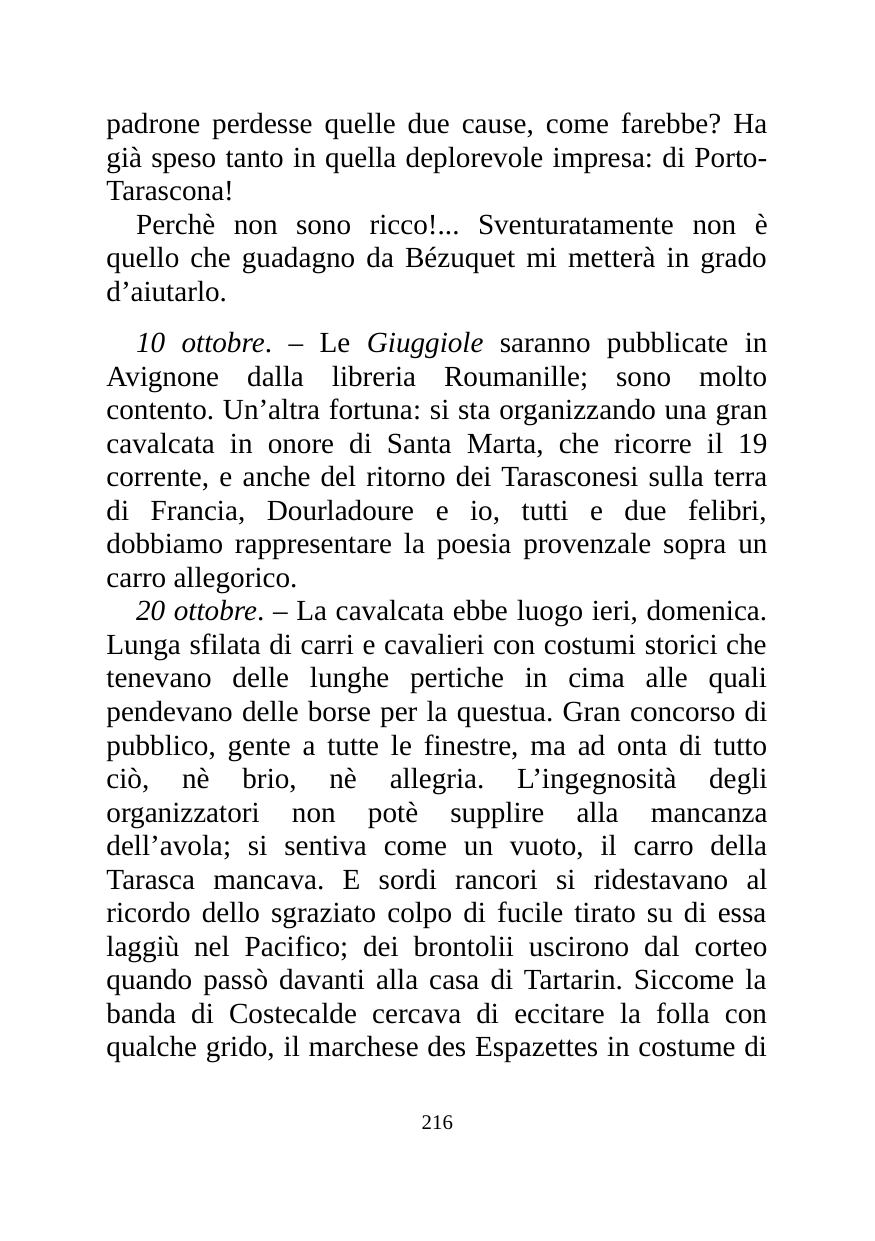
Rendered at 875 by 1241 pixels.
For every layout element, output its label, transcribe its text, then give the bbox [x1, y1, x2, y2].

text 20 ottobre. – La cavalcata ebbe luogo ieri, domenica. Lunga sfilata di carri e cavalieri con costumi storici che tenevano delle lunghe pertiche in cima alle quali pendevano delle borse per la questua. Gran concorso di pubblico, gente a tutte le finestre, ma ad onta di tutto ciò, nè brio, nè allegria. L’ingegnosità degli organizzatori non potè supplire alla mancanza dell’avola; si sentiva come un vuoto, il carro della Tarasca mancava. E sordi rancori si ridestavano al ricordo dello sgraziato colpo di fucile tirato su di essa laggiù nel Pacifico; dei brontolii uscirono dal corteo quando passò davanti alla casa di Tartarin. Siccome la banda di Costecalde cercava di eccitare la folla con qualche grido, il marchese des Espazettes in costume di [106, 593, 768, 1063]
text 10 ottobre. – Le Giuggiole saranno pubblicate in Avignone dalla libreria Roumanille; sono molto contento. Un’altra fortuna: si sta organizzando una gran cavalcata in onore di Santa Marta, che ricorre il 19 corrente, e anche del ritorno dei Tarasconesi sulla terra di Francia, Dourladoure e io, tutti e due felibri, dobbiamo rappresentare la poesia provenzale sopra un carro allegorico. [106, 325, 768, 593]
text padrone perdesse quelle due cause, come farebbe? Ha già speso tanto in quella deplorevole impresa: di Porto-Tarascona! [106, 106, 768, 207]
text Perchè non sono ricco!... Sventuratamente non è quello che guadagno da Bézuquet mi metterà in grado d’aiutarlo. [106, 207, 768, 307]
